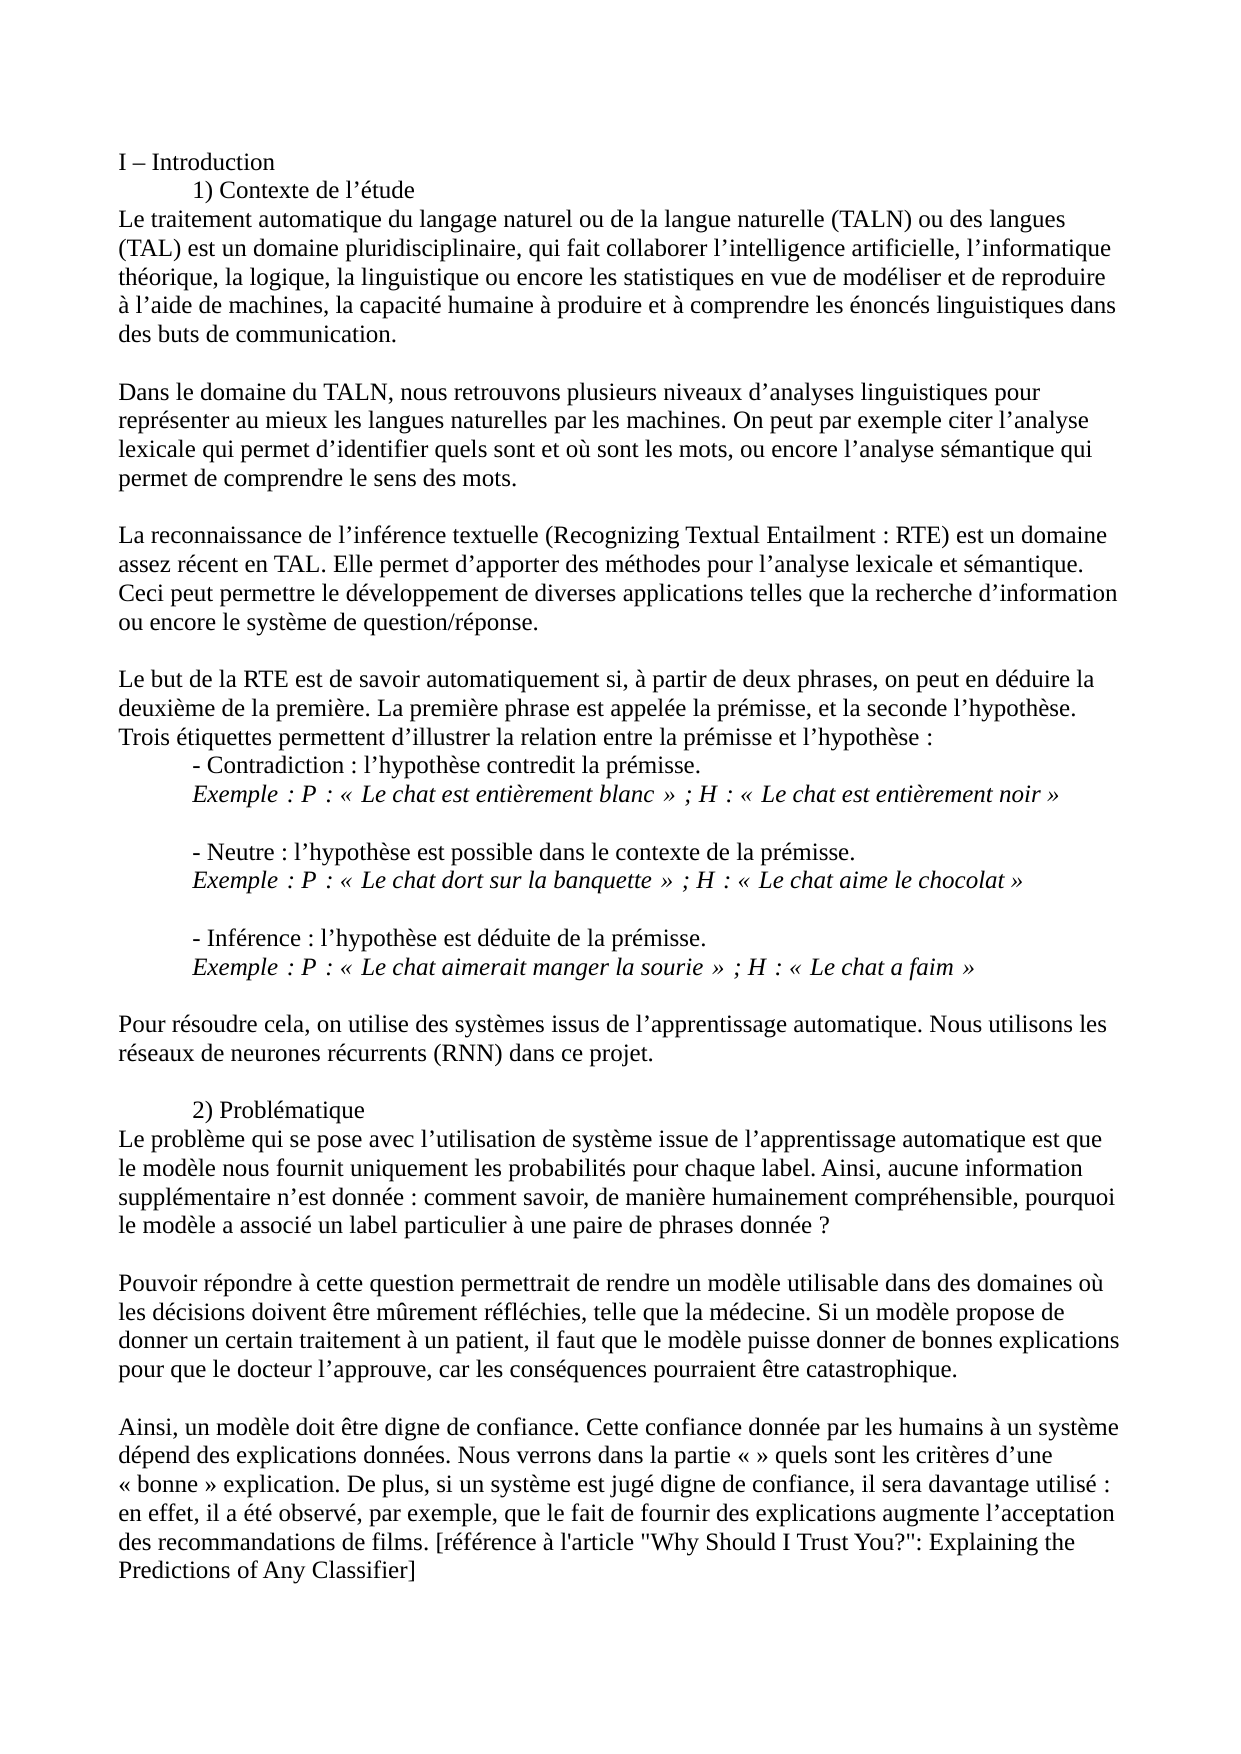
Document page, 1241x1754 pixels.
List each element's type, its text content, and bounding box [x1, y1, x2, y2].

text Ainsi, un modèle doit être digne de confiance. Cette confiance donnée par les humains à un système dépend des explications données. Nous verrons dans la partie « » quels sont les critères d’une « bonne » explication. De plus, si un système est jugé digne de confiance, il sera davantage utilisé : en effet, il a été observé, par exemple, que le fait de fournir des explications augmente l’acceptation des recommandations de films. [référence à l'article "Why Should I Trust You?": Explaining the Predictions of Any Classifier] [118, 1412, 1122, 1584]
text I – Introduction [118, 147, 1122, 176]
text Exemple : P : « Le chat aimerait manger la sourie » ; H : « Le chat a faim » [118, 952, 1122, 981]
text Le but de la RTE est de savoir automatiquement si, à partir de deux phrases, on peut en déduire la deuxième de la première. La première phrase est appelée la prémisse, et la seconde l’hypothèse. Trois étiquettes permettent d’illustrer la relation entre la prémisse et l’hypothèse : [118, 664, 1122, 751]
text - Contradiction : l’hypothèse contredit la prémisse. [118, 751, 1122, 779]
text 2) Problématique [118, 1096, 1122, 1124]
text Dans le domaine du TALN, nous retrouvons plusieurs niveaux d’analyses linguistiques pour représenter au mieux les langues naturelles par les machines. On peut par exemple citer l’analyse lexicale qui permet d’identifier quels sont et où sont les mots, ou encore l’analyse sémantique qui permet de comprendre le sens des mots. [118, 377, 1122, 492]
text 1) Contexte de l’étude [118, 176, 1122, 204]
text Le problème qui se pose avec l’utilisation de système issue de l’apprentissage automatique est que le modèle nous fournit uniquement les probabilités pour chaque label. Ainsi, aucune information supplémentaire n’est donnée : comment savoir, de manière humainement compréhensible, pourquoi le modèle a associé un label particulier à une paire de phrases donnée ? [118, 1124, 1122, 1239]
text Le traitement automatique du langage naturel ou de la langue naturelle (TALN) ou des langues (TAL) est un domaine pluridisciplinaire, qui fait collaborer l’intelligence artificielle, l’informatique théorique, la logique, la linguistique ou encore les statistiques en vue de modéliser et de reproduire à l’aide de machines, la capacité humaine à produire et à comprendre les énoncés linguistiques dans des buts de communication. [118, 204, 1122, 348]
text La reconnaissance de l’inférence textuelle (Recognizing Textual Entailment : RTE) est un domaine assez récent en TAL. Elle permet d’apporter des méthodes pour l’analyse lexicale et sémantique. Ceci peut permettre le développement de diverses applications telles que la recherche d’information ou encore le système de question/réponse. [118, 521, 1122, 636]
text Exemple : P : « Le chat est entièrement blanc » ; H : « Le chat est entièrement noir » [118, 779, 1122, 808]
text Exemple : P : « Le chat dort sur la banquette » ; H : « Le chat aime le chocolat » [118, 866, 1122, 894]
text - Neutre : l’hypothèse est possible dans le contexte de la prémisse. [118, 837, 1122, 866]
text Pouvoir répondre à cette question permettrait de rendre un modèle utilisable dans des domaines où les décisions doivent être mûrement réfléchies, telle que la médecine. Si un modèle propose de donner un certain traitement à un patient, il faut que le modèle puisse donner de bonnes explications pour que le docteur l’approuve, car les conséquences pourraient être catastrophique. [118, 1268, 1122, 1383]
text - Inférence : l’hypothèse est déduite de la prémisse. [118, 923, 1122, 952]
text Pour résoudre cela, on utilise des systèmes issus de l’apprentissage automatique. Nous utilisons les réseaux de neurones récurrents (RNN) dans ce projet. [118, 1009, 1122, 1067]
